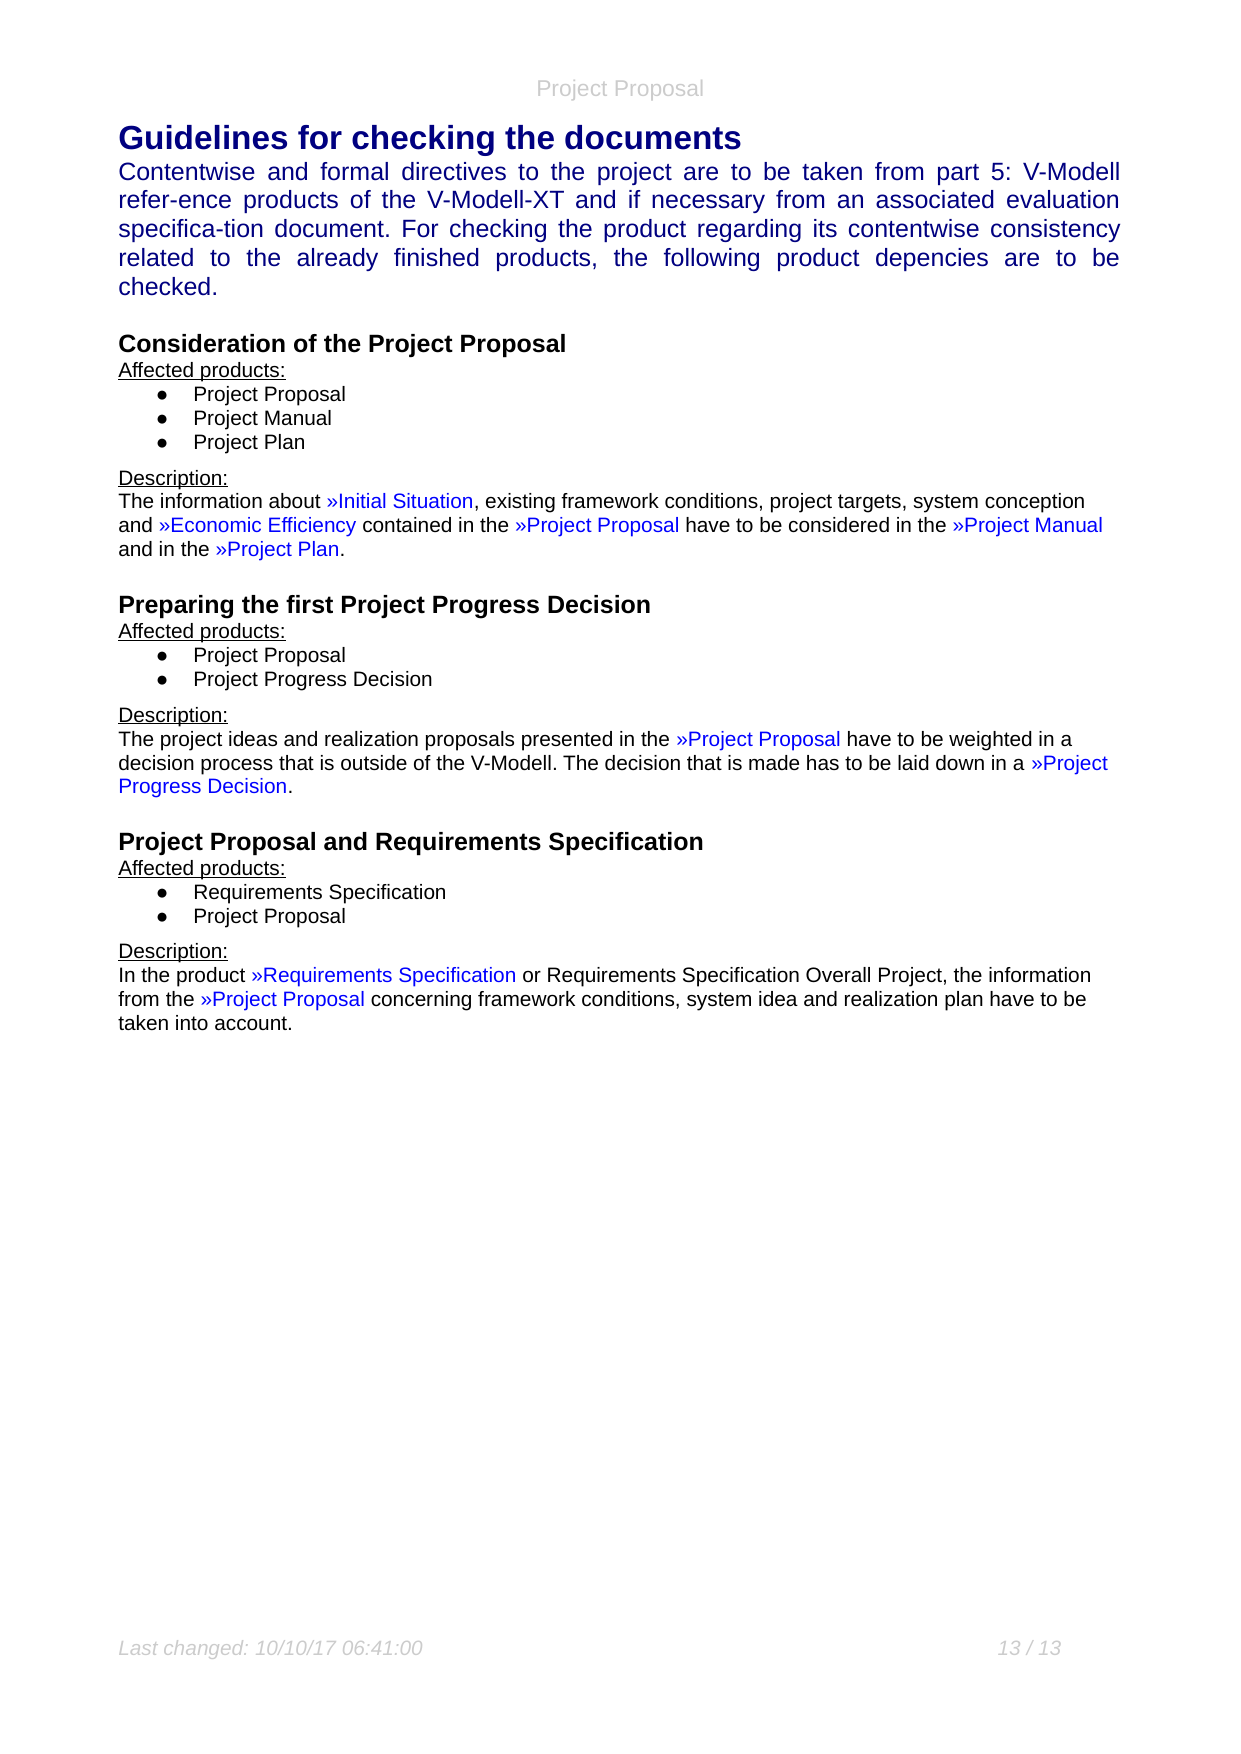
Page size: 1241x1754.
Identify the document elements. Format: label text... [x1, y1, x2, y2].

list Project Progress Decision [156, 667, 1122, 691]
text Description: [118, 939, 1122, 963]
text Affected products: [118, 358, 1122, 382]
list Project Proposal [156, 904, 1122, 928]
text Affected products: [118, 619, 1122, 643]
list Project Proposal [156, 643, 1122, 667]
text Project Proposal and Requirements Specification [118, 827, 1122, 856]
text The project ideas and realization proposals presented in the »Project Proposal have to be weighted in a decision process that is outside of the V-Modell. The decision that is made has to be laid down in a »Project Progress Decision. [118, 726, 1122, 798]
text Guidelines for checking the documents [118, 118, 1122, 157]
text Description: [118, 702, 1122, 726]
list Project Proposal [156, 382, 1122, 406]
list Requirements Specification [156, 880, 1122, 904]
text Preparing the first Project Progress Decision [118, 590, 1122, 619]
text Affected products: [118, 856, 1122, 880]
text Description: [118, 465, 1122, 489]
list Project Plan [156, 430, 1122, 454]
list Project Manual [156, 406, 1122, 430]
text The information about »Initial Situation, existing framework conditions, project targets, system conception and »Economic Efficiency contained in the »Project Proposal have to be considered in the »Project Manual and in the »Project Plan. [118, 489, 1122, 561]
text In the product »Requirements Specification or Requirements Specification Overall Project, the information from the »Project Proposal concerning framework conditions, system idea and realization plan have to be taken into account. [118, 963, 1122, 1035]
text Contentwise and formal directives to the project are to be taken from part 5: V-Modell refer-ence products of the V-Modell-XT and if necessary from an associated evaluation specifica-tion document. For checking the product regarding its contentwise consistency related to the already finished products, the following product depencies are to be checked. [118, 157, 1122, 300]
text Consideration of the Project Proposal [118, 329, 1122, 358]
